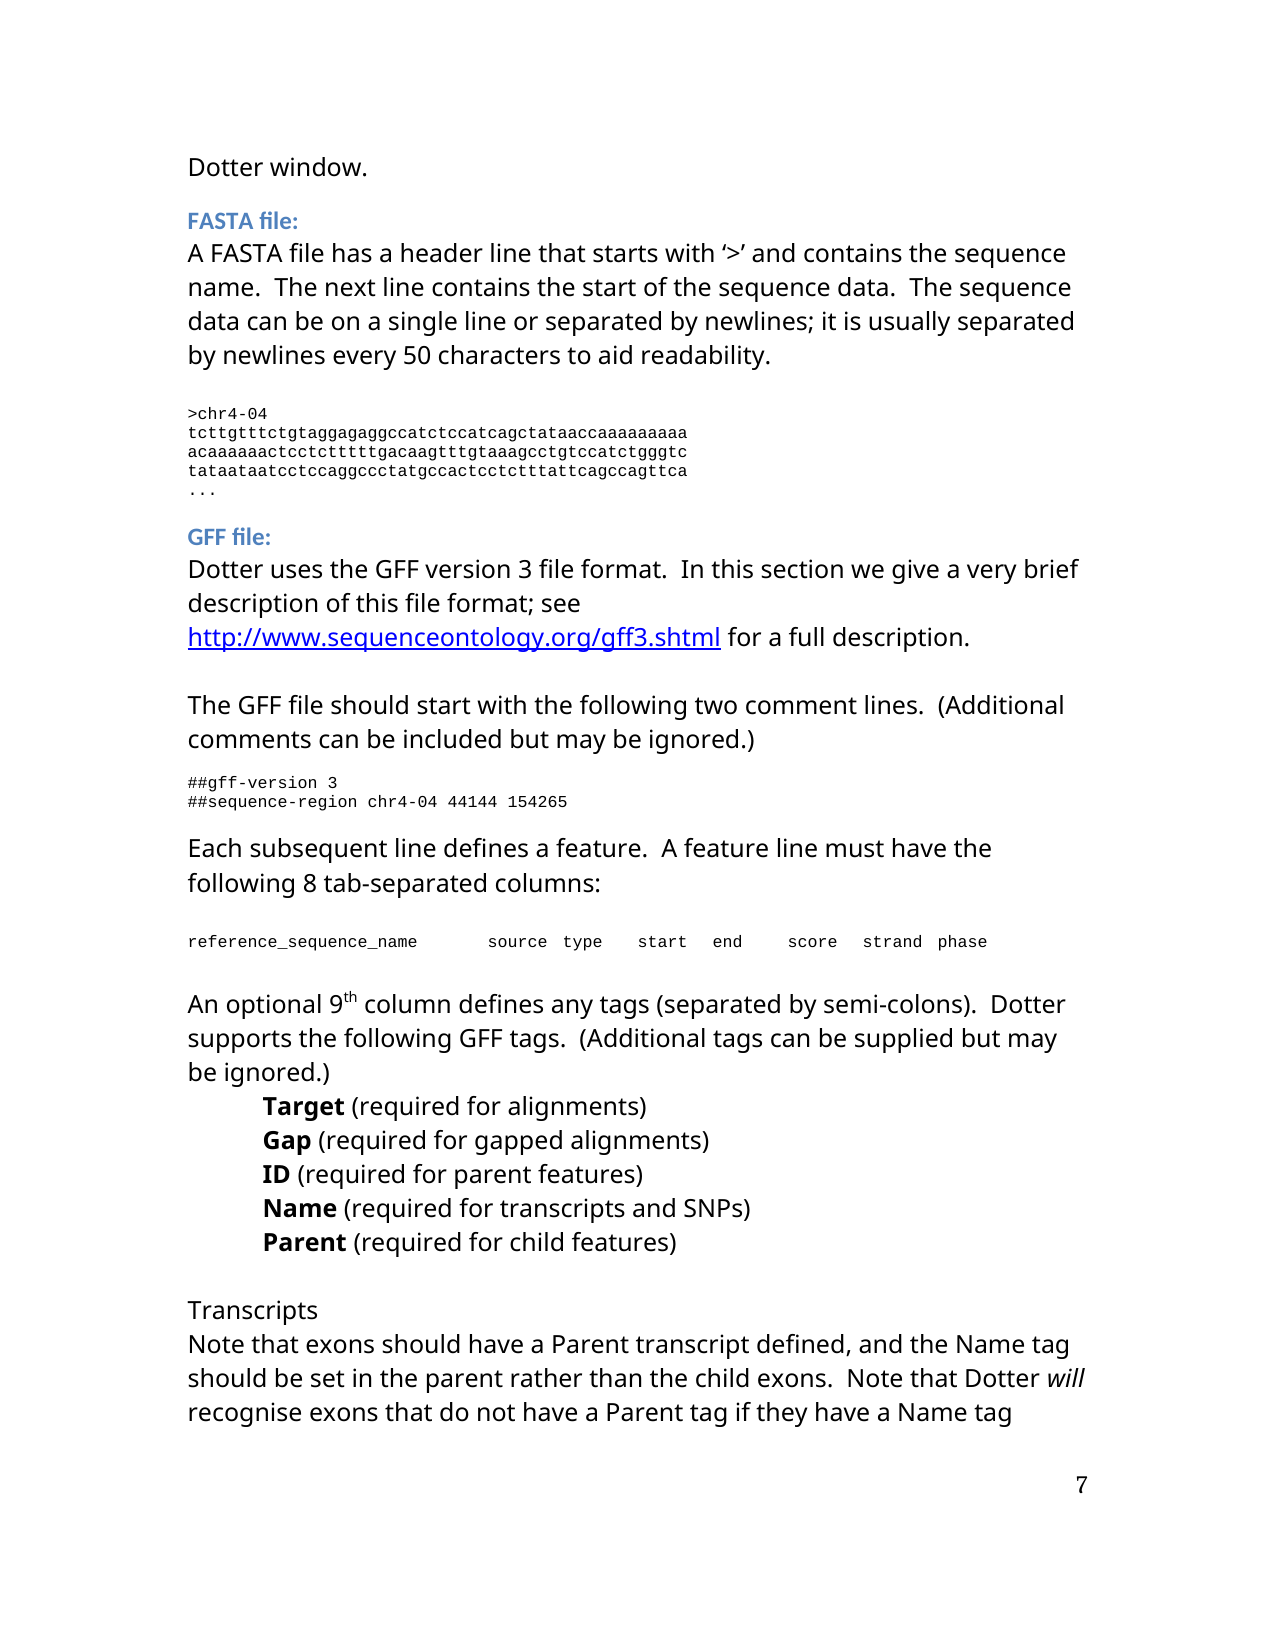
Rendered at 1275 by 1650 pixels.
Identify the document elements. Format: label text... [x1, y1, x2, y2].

text ... [187, 481, 1087, 500]
text ##gff-version 3 [187, 774, 1087, 793]
text tcttgtttctgtaggagaggccatctccatcagctataaccaaaaaaaaa [187, 424, 1087, 443]
text reference_sequence_name source type start end score strand phase [187, 933, 1087, 952]
text An optional 9th column defines any tags (separated by semi-colons). Dotter supports the following GFF tags. (Additional tags can be supplied but may be ignored.) [187, 986, 1087, 1088]
text Transcripts [187, 1293, 1087, 1327]
text Gap (required for gapped alignments) [187, 1122, 1087, 1157]
text Note that exons should have a Parent transcript defined, and the Name tag should be set in the parent rather than the child exons. Note that Dotter will recognise exons that do not have a Parent tag if they have a Name tag [187, 1327, 1087, 1429]
subtitle GFF file: [187, 521, 1087, 551]
text Dotter uses the GFF version 3 file format. In this section we give a very brief description of this file format; see http://www.sequenceontology.org/gff3.shtml for a full description. [187, 551, 1087, 653]
text >chr4-04 [187, 406, 1087, 424]
text tataataatcctccaggccctatgccactcctctttattcagccagttca [187, 462, 1087, 481]
text Name (required for transcripts and SNPs) [187, 1191, 1087, 1225]
text Parent (required for child features) [187, 1225, 1087, 1259]
text ID (required for parent features) [187, 1157, 1087, 1191]
text Target (required for alignments) [187, 1088, 1087, 1122]
text Each subsequent line defines a feature. A feature line must have the following 8 tab-separated columns: [187, 831, 1087, 899]
subtitle FASTA file: [187, 205, 1087, 235]
text A FASTA file has a header line that starts with ‘>’ and contains the sequence name. The next line contains the start of the sequence data. The sequence data can be on a single line or separated by newlines; it is usually separated by newlines every 50 characters to aid readability. [187, 235, 1087, 372]
text acaaaaaactcctctttttgacaagtttgtaaagcctgtccatctgggtc [187, 443, 1087, 462]
text Dotter window. [187, 150, 1087, 184]
text The GFF file should start with the following two comment lines. (Additional comments can be included but may be ignored.) [187, 688, 1087, 756]
text ##sequence-region chr4-04 44144 154265 [187, 793, 1087, 812]
